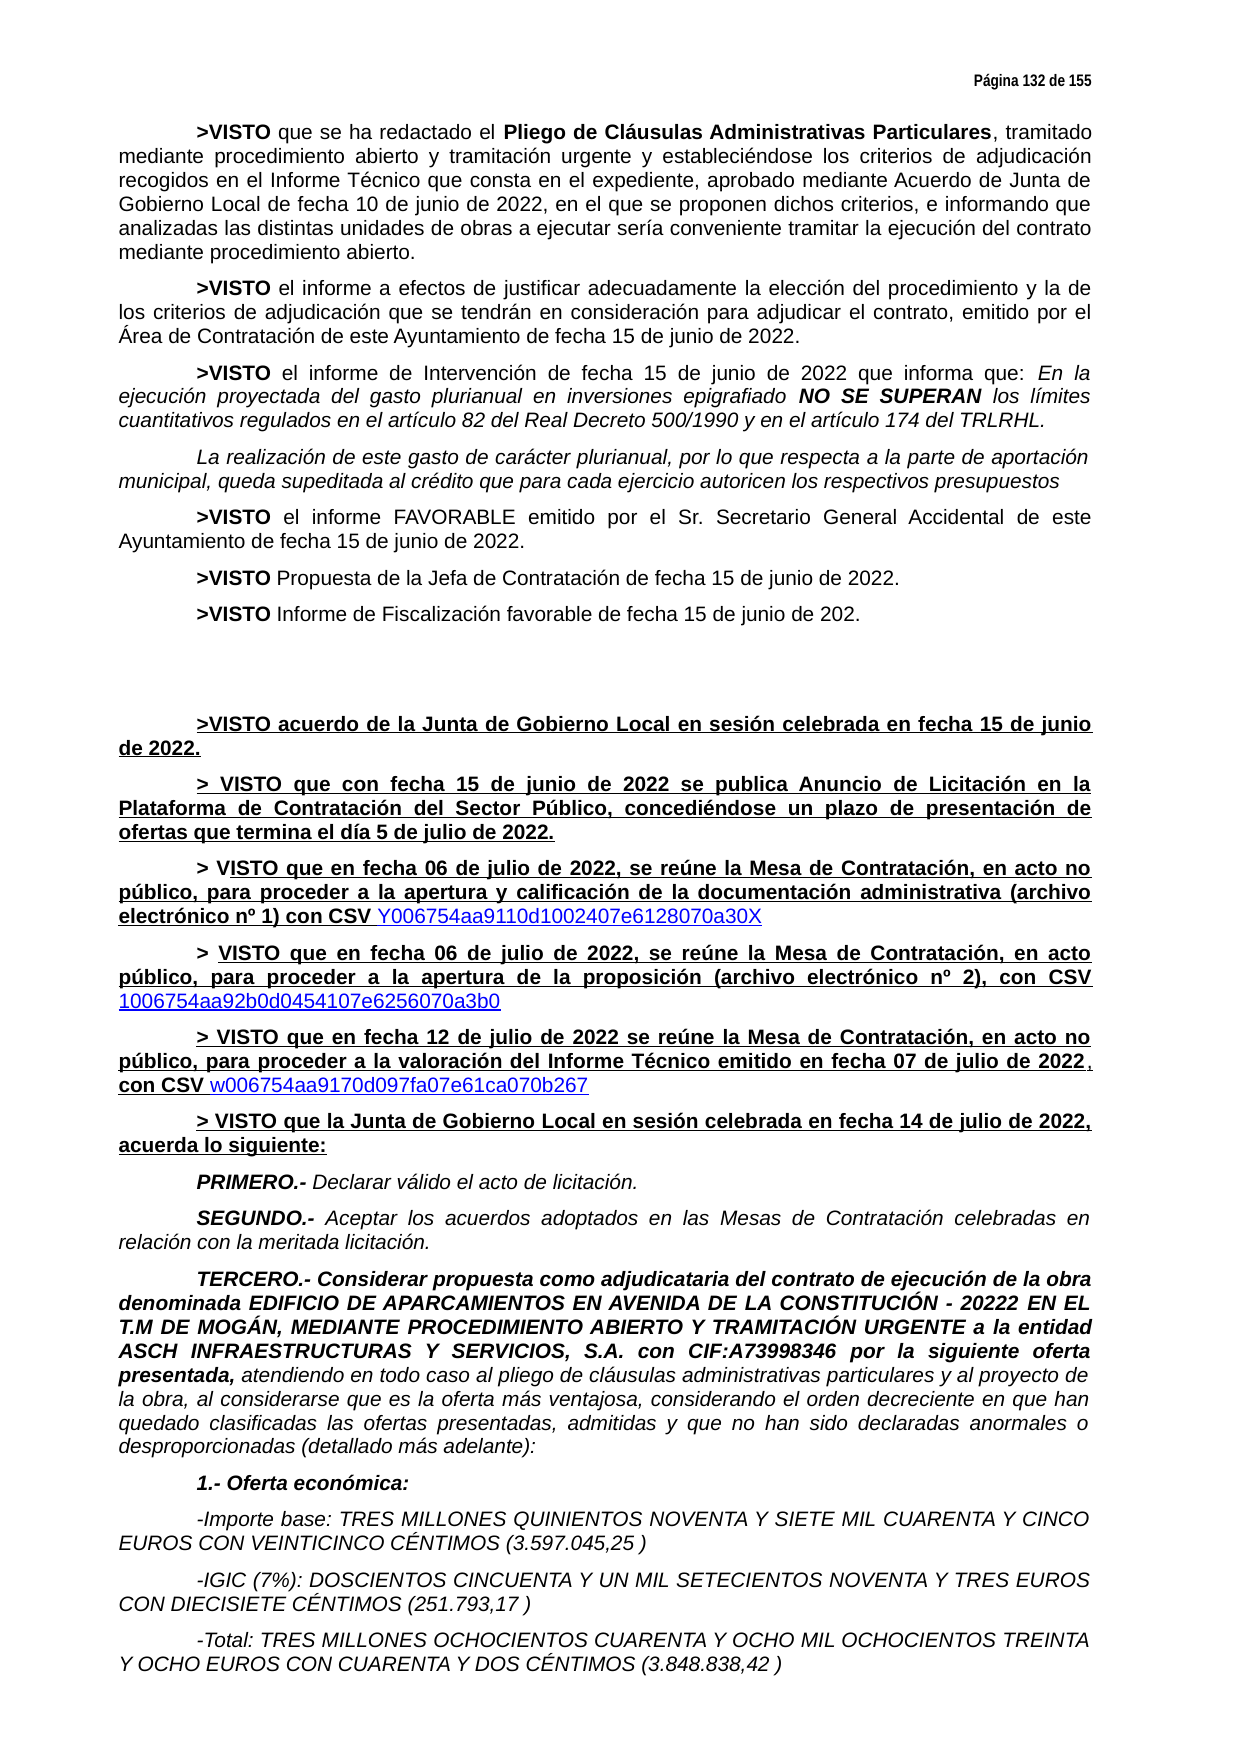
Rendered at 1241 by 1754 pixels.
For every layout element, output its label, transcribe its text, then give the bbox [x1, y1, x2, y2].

text electrónico nº 1) con CSV Y006754aa9110d1002407e6128070a30X [118, 902, 1092, 928]
text -IGIC (7%): DOSCIENTOS CINCUENTA Y UN MIL SETECIENTOS NOVENTA Y TRES EUROS CON DIECISIETE CÉNTIMOS (251.793,17 ) [118, 1568, 1092, 1616]
text -Importe base: TRES MILLONES QUINIENTOS NOVENTA Y SIETE MIL CUARENTA Y CINCO EUROS CON VEINTICINCO CÉNTIMOS (3.597.045,25 ) [118, 1507, 1092, 1555]
text > VISTO que en fecha 06 de julio de 2022, se reúne la Mesa de Contratación, en acto público, para proceder a la apertura de la proposición (archivo electrónico nº 2), con CSV [118, 941, 1092, 986]
text 1006754aa92b0d0454107e6256070a3b0 [118, 987, 1092, 1012]
text >VISTO el informe FAVORABLE emitido por el Sr. Secretario General Accidental de este Ayuntamiento de fecha 15 de junio de 2022. [118, 505, 1092, 553]
text > VISTO que en fecha 12 de julio de 2022 se reúne la Mesa de Contratación, en acto no público, para proceder a la valoración del Informe Técnico emitido en fecha 07 de julio de 2022, [118, 1025, 1092, 1070]
text >VISTO Propuesta de la Jefa de Contratación de fecha 15 de junio de 2022. [118, 566, 1092, 589]
text La realización de este gasto de carácter plurianual, por lo que respecta a la parte de aportación municipal, queda supeditada al crédito que para cada ejercicio autoricen los respectivos presupuestos [118, 445, 1092, 493]
text >VISTO el informe a efectos de justificar adecuadamente la elección del procedimiento y la de los criterios de adjudicación que se tendrán en consideración para adjudicar el contrato, emitido por el Área de Contratación de este Ayuntamiento de fecha 15 de junio de 2022. [118, 276, 1092, 348]
text 1.- Oferta económica: [118, 1471, 1092, 1495]
text SEGUNDO.- Aceptar los acuerdos adoptados en las Mesas de Contratación celebradas en relación con la meritada licitación. [118, 1206, 1092, 1254]
text > VISTO que con fecha 15 de junio de 2022 se publica Anuncio de Licitación en la Plataforma de Contratación del Sector Público, concediéndose un plazo de presentación de [118, 772, 1092, 817]
text >VISTO Informe de Fiscalización favorable de fecha 15 de junio de 202. [118, 602, 1092, 626]
text >VISTO el informe de Intervención de fecha 15 de junio de 2022 que informa que: En la ejecución proyectada del gasto plurianual en inversiones epigrafiado NO SE SUPERAN los límites cuantitativos regulados en el artículo 82 del Real Decreto 500/1990 y en el artículo 174 del TRLRHL. [118, 360, 1092, 432]
text PRIMERO.- Declarar válido el acto de licitación. [118, 1170, 1092, 1194]
text > VISTO que en fecha 06 de julio de 2022, se reúne la Mesa de Contratación, en acto no público, para proceder a la apertura y calificación de la documentación administrativa (archivo [118, 856, 1092, 901]
text >VISTO acuerdo de la Junta de Gobierno Local en sesión celebrada en fecha 15 de junio de 2022. [118, 711, 1092, 759]
text con CSV w006754aa9170d097fa07e61ca070b267 [118, 1071, 1092, 1097]
text TERCERO.- Considerar propuesta como adjudicataria del contrato de ejecución de la obra denominada EDIFICIO DE APARCAMIENTOS EN AVENIDA DE LA CONSTITUCIÓN - 20222 EN EL T.M DE MOGÁN, MEDIANTE PROCEDIMIENTO ABIERTO Y TRAMITACIÓN URGENTE a la entidad ASCH INFRAESTRUCTURAS Y SERVICIOS, S.A. con CIF:A73998346 por la siguiente oferta presentada, atendiendo en todo caso al pliego de cláusulas administrativas particulares y al proyecto de la obra, al considerarse que es la oferta más ventajosa, considerando el orden decreciente en que han quedado clasificadas las ofertas presentadas, admitidas y que no han sido declaradas anormales o desproporcionadas (detallado más adelante): [118, 1267, 1092, 1458]
text -Total: TRES MILLONES OCHOCIENTOS CUARENTA Y OCHO MIL OCHOCIENTOS TREINTA Y OCHO EUROS CON CUARENTA Y DOS CÉNTIMOS (3.848.838,42 ) [118, 1628, 1092, 1676]
text > VISTO que la Junta de Gobierno Local en sesión celebrada en fecha 14 de julio de 2022, acuerda lo siguiente: [118, 1109, 1092, 1157]
text ofertas que termina el día 5 de julio de 2022. [118, 818, 1092, 844]
text >VISTO que se ha redactado el Pliego de Cláusulas Administrativas Particulares, tramitado mediante procedimiento abierto y tramitación urgente y estableciéndose los criterios de adjudicación recogidos en el Informe Técnico que consta en el expediente, aprobado mediante Acuerdo de Junta de Gobierno Local de fecha 10 de junio de 2022, en el que se proponen dichos criterios, e informando que analizadas las distintas unidades de obras a ejecutar sería conveniente tramitar la ejecución del contrato mediante procedimiento abierto. [118, 120, 1092, 263]
